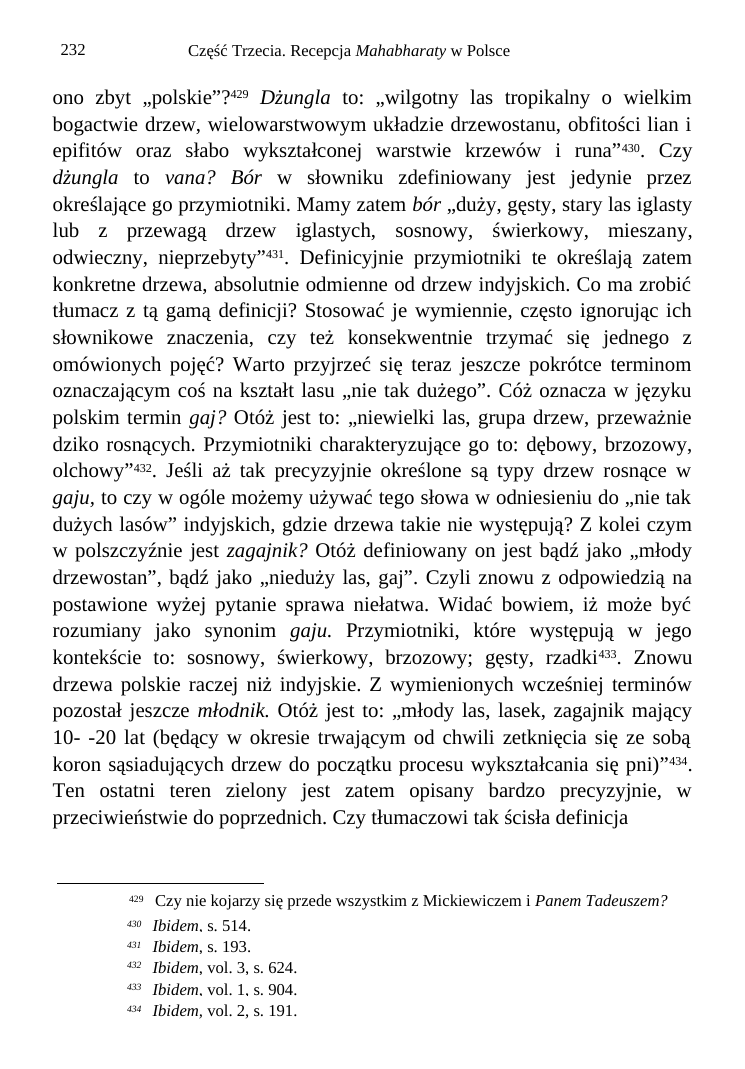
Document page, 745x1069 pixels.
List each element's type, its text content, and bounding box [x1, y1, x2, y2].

text 431 Ibidem, s. 193. [89, 937, 691, 953]
text 433 Ibidem, vol. 1, s. 904. [89, 979, 691, 996]
text 432 Ibidem, vol. 3, s. 624. [89, 958, 691, 974]
text 232 [55, 40, 91, 59]
text 434 Ibidem, vol. 2, s. 191. [89, 1001, 691, 1020]
text 429 Czy nie kojarzy się przede wszystkim z Mickiewiczem i Panem Tadeuszem? [89, 891, 691, 910]
text ono zbyt „polskie”?429 Dżungla to: „wilgotny las tropikalny o wielkim bogactwie drzew, wielowarstwowym układzie drzewostanu, obfitości lian i epifitów oraz słabo wykształconej warstwie krzewów i runa”430. Czy dżungla to vana? Bór w słowniku zdefiniowany jest jedynie przez określające go przymiotniki. Mamy zatem bór „duży, gęsty, stary las iglasty lub z przewagą drzew iglastych, sosnowy, świerkowy, miesza­ny, odwieczny, nieprzebyty”431. Definicyjnie przymiotniki te określają zatem konkretne drzewa, absolutnie odmienne od drzew indyjskich. Co ma zrobić tłumacz z tą gamą definicji? Stosować je wymiennie, często ignorując ich słownikowe znaczenia, czy też konsekwentnie trzymać się jednego z omówionych pojęć? Warto przyjrzeć się teraz jeszcze pokrótce terminom oznaczającym coś na kształt lasu „nie tak dużego”. Cóż oznacza w języku polskim termin gaj? Otóż jest to: „niewielki las, grupa drzew, przeważnie dziko rosnących. Przymiotniki charaktery­zujące go to: dębowy, brzozowy, olchowy”432. Jeśli aż tak precyzyjnie określone są typy drzew rosnące w gaju, to czy w ogóle możemy używać tego słowa w odniesieniu do „nie tak dużych lasów” indyjskich, gdzie drzewa takie nie występują? Z kolei czym w polszczyźnie jest zagajnik? Otóż definiowany on jest bądź jako „młody drzewostan”, bądź jako „nieduży las, gaj”. Czyli znowu z odpowiedzią na postawione wyżej pytanie sprawa niełatwa. Widać bowiem, iż może być rozumiany jako synonim gaju. Przymiotniki, które występują w jego kontekście to: sosnowy, świerkowy, brzozowy; gęsty, rzadki433. Znowu drzewa polskie raczej niż indyjskie. Z wymienionych wcześniej terminów pozostał jeszcze młodnik. Otóż jest to: „młody las, lasek, zagajnik mający 10- -20 lat (będący w okresie trwającym od chwili zetknięcia się ze sobą koron sąsiadujących drzew do początku procesu wykształcania się pni)”434. Ten ostatni teren zielony jest zatem opisany bardzo precyzyjnie, w przeciwieństwie do poprzednich. Czy tłumaczowi tak ścisła definicja [52, 85, 692, 829]
text Część Trzecia. Recepcja Mahabharaty w Polsce [188, 41, 564, 60]
text 430 Ibidem, s. 514. [89, 916, 691, 932]
